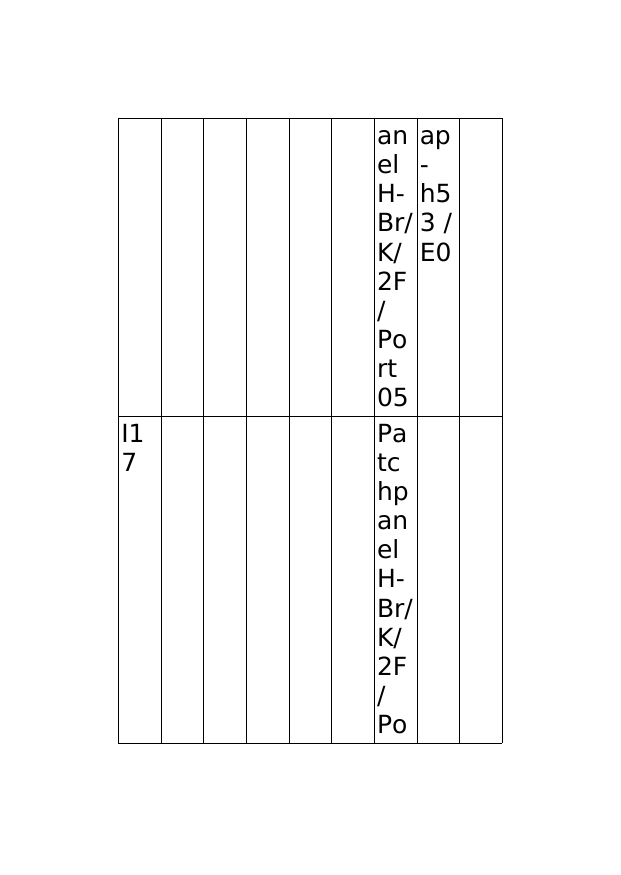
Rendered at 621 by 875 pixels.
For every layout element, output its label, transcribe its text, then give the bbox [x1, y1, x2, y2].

table_cell [162, 119, 203, 416]
table_cell [204, 119, 246, 416]
table_cell I17 [119, 417, 161, 742]
table_cell [247, 119, 289, 416]
table_cell [332, 119, 374, 416]
table_cell [460, 417, 502, 742]
table_cell [290, 417, 331, 742]
table_cell ap-h53 / E0 [418, 119, 459, 416]
table_cell [418, 417, 459, 742]
table_cell [332, 417, 374, 742]
table_cell [290, 119, 331, 416]
table_cell [204, 417, 246, 742]
table_cell Patchpanel H-Br/K/2F / Po [375, 417, 417, 742]
table_cell [162, 417, 203, 742]
table_cell [119, 119, 161, 416]
table_cell anel H-Br/K/2F / Port 05 [375, 119, 417, 416]
table_cell [247, 417, 289, 742]
table_cell [460, 119, 502, 416]
